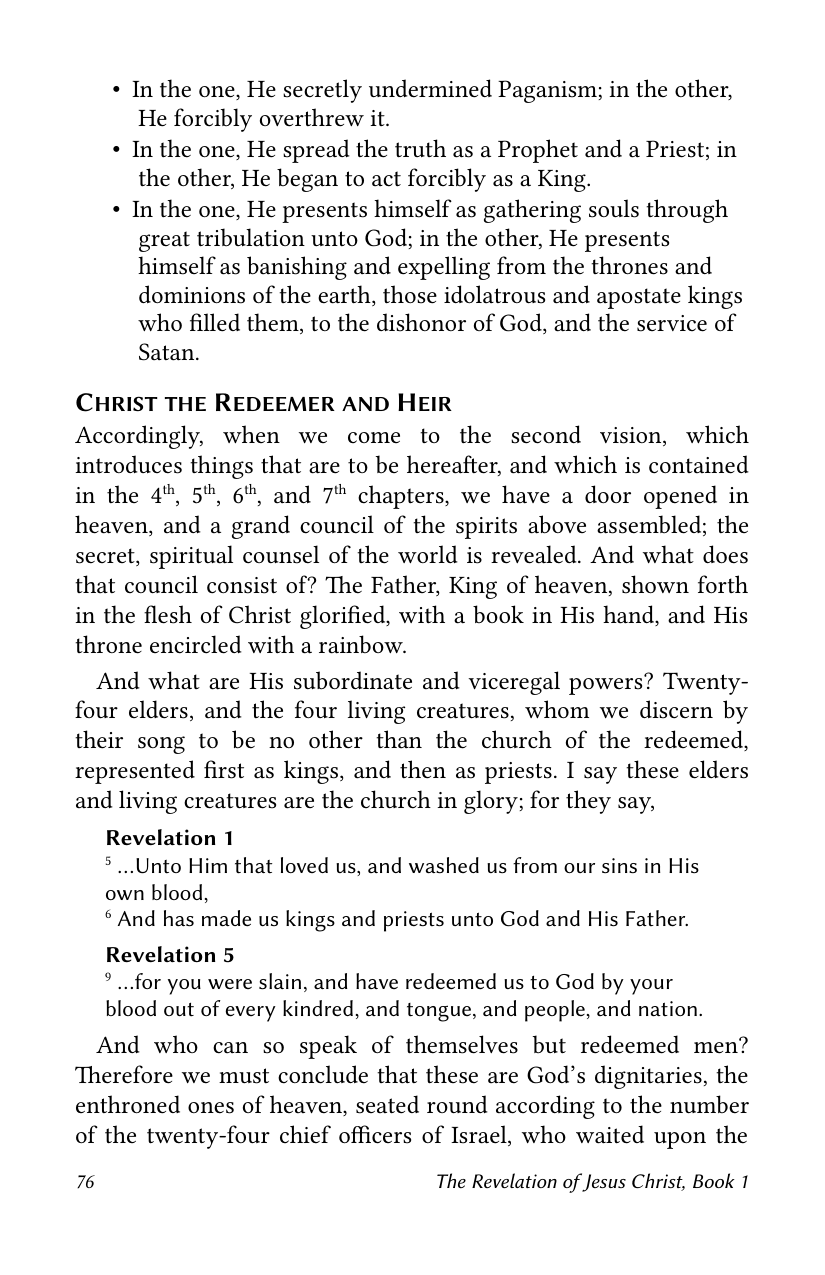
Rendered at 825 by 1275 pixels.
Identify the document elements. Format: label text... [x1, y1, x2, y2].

text Revelation 1 [105, 825, 750, 851]
text Revelation 5 [105, 942, 750, 968]
text 9 ...for you were slain, and have redeemed us to God by your blood out of every kindred, and tongue, and people, and nation. [105, 969, 720, 1022]
text And who can so speak of themselves but redeemed men? Therefore we must conclude that these are God’s dignitaries, the enthroned ones of heaven, seated round according to the number of the twenty-four chief officers of Israel, who waited upon the [75, 1032, 750, 1150]
list In the one, He presents himself as gathering souls through great tribulation unto God; in the other, He presents himself as banishing and expelling from the thrones and dominions of the earth, those idolatrous and apostate kings who filled them, to the dishonor of God, and the service of Satan. [112, 195, 750, 366]
list In the one, He secretly undermined Paganism; in the other, He forcibly overthrew it. [112, 75, 750, 132]
text 5 ...Unto Him that loved us, and washed us from our sins in His own blood, [105, 853, 720, 906]
text Accordingly, when we come to the second vision, which introduces things that are to be hereafter, and which is contained in the 4th, 5th, 6th, and 7th chapters, we have a door opened in heaven, and a grand council of the spirits above assembled; the secret, spiritual counsel of the world is revealed. And what does that council consist of? The Father, King of heaven, shown forth in the flesh of Christ glorified, with a book in His hand, and His throne encircled with a rainbow. [75, 421, 750, 659]
list In the one, He spread the truth as a Prophet and a Priest; in the other, He began to act forcibly as a King. [112, 135, 750, 192]
subtitle Christ the Redeemer and Heir [75, 387, 750, 418]
text And what are His subordinate and viceregal powers? Twenty-four elders, and the four living creatures, whom we discern by their song to be no other than the church of the redeemed, represented first as kings, and then as priests. I say these elders and living creatures are the church in glory; for they say, [75, 667, 750, 815]
text 6 And has made us kings and priests unto God and His Father. [105, 906, 720, 932]
